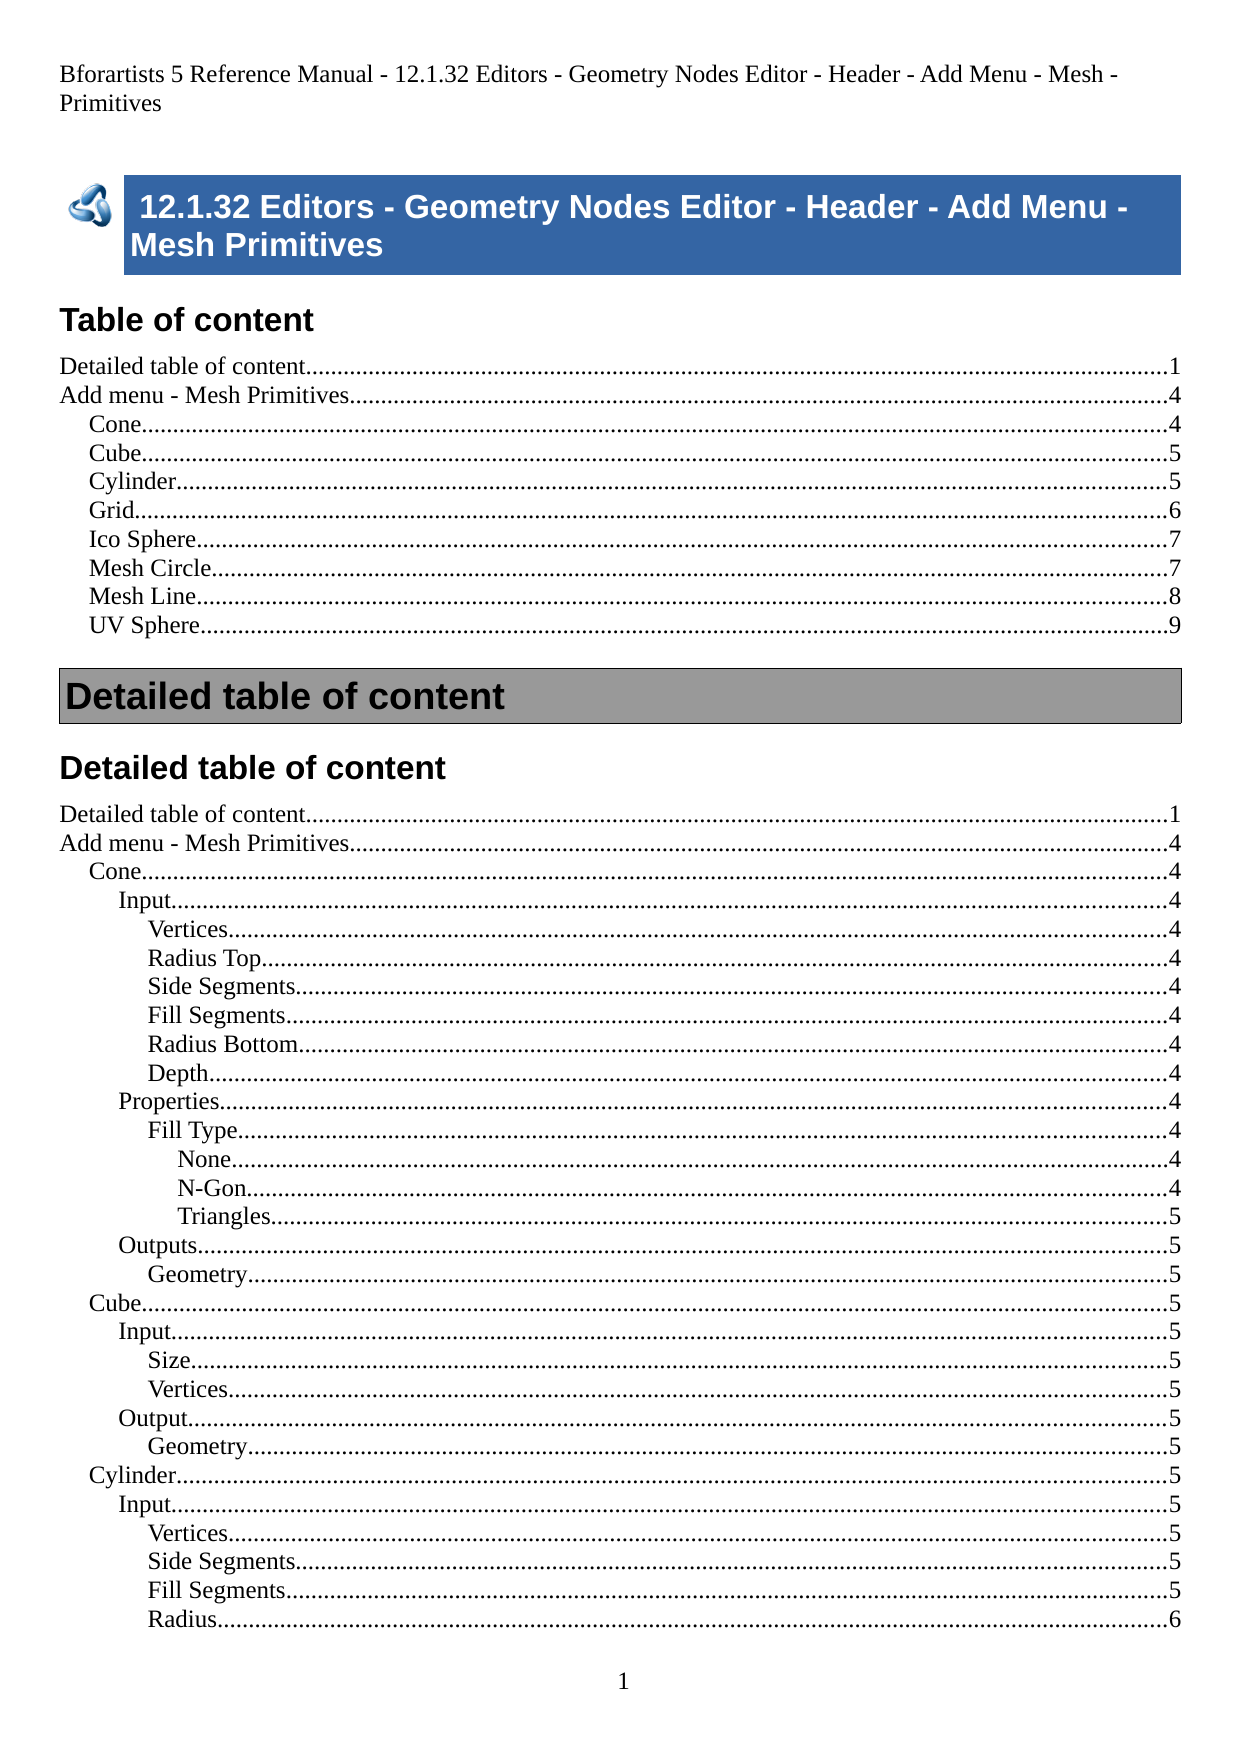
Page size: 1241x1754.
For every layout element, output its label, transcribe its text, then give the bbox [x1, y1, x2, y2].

text Add menu - Mesh Primitives 4 [59, 380, 1181, 409]
text Geometry 5 [147, 1431, 1181, 1460]
text Mesh Circle 7 [88, 553, 1181, 581]
text Triangles 5 [177, 1201, 1181, 1230]
text Side Segments 4 [147, 971, 1181, 1000]
text Ico Sphere 7 [88, 524, 1181, 553]
text Input 4 [118, 885, 1181, 914]
text Vertices 4 [147, 914, 1181, 943]
text Add menu - Mesh Primitives 4 [59, 828, 1181, 856]
text Depth 4 [147, 1058, 1181, 1086]
text Detailed table of content 1 [59, 799, 1181, 828]
text Input 5 [118, 1316, 1181, 1345]
text Fill Segments 4 [147, 1000, 1181, 1029]
table_header [59, 175, 124, 275]
text Output 5 [118, 1403, 1181, 1431]
text Grid 6 [88, 495, 1181, 524]
text Radius Top 4 [147, 943, 1181, 971]
text Input 5 [118, 1489, 1181, 1518]
text Detailed table of content 1 [59, 351, 1181, 380]
text Cube 5 [88, 1288, 1181, 1316]
text Side Segments 5 [147, 1546, 1181, 1575]
text Vertices 5 [147, 1518, 1181, 1546]
text Mesh Line 8 [88, 581, 1181, 610]
text Properties 4 [118, 1086, 1181, 1115]
text Cube 5 [88, 438, 1181, 466]
text UV Sphere 9 [88, 610, 1181, 639]
text Radius 6 [147, 1604, 1181, 1633]
text Cone 4 [88, 856, 1181, 885]
picture [65, 180, 114, 230]
subtitle Detailed table of content [59, 748, 1181, 786]
text N-Gon 4 [177, 1173, 1181, 1201]
text Size 5 [147, 1345, 1181, 1374]
text None 4 [177, 1144, 1181, 1173]
table_header 12.1.32 Editors - Geometry Nodes Editor - Header - Add Menu - Mesh Primitives [124, 175, 1181, 275]
text Radius Bottom 4 [147, 1029, 1181, 1058]
text Cone 4 [88, 409, 1181, 438]
text Geometry 5 [147, 1259, 1181, 1288]
text Vertices 5 [147, 1374, 1181, 1403]
text Fill Type 4 [147, 1115, 1181, 1144]
text Cylinder 5 [88, 466, 1181, 495]
subtitle Table of content [59, 300, 1181, 339]
text Fill Segments 5 [147, 1575, 1181, 1604]
table_header Detailed table of content [60, 669, 1181, 723]
text Cylinder 5 [88, 1460, 1181, 1489]
text Outputs 5 [118, 1230, 1181, 1259]
